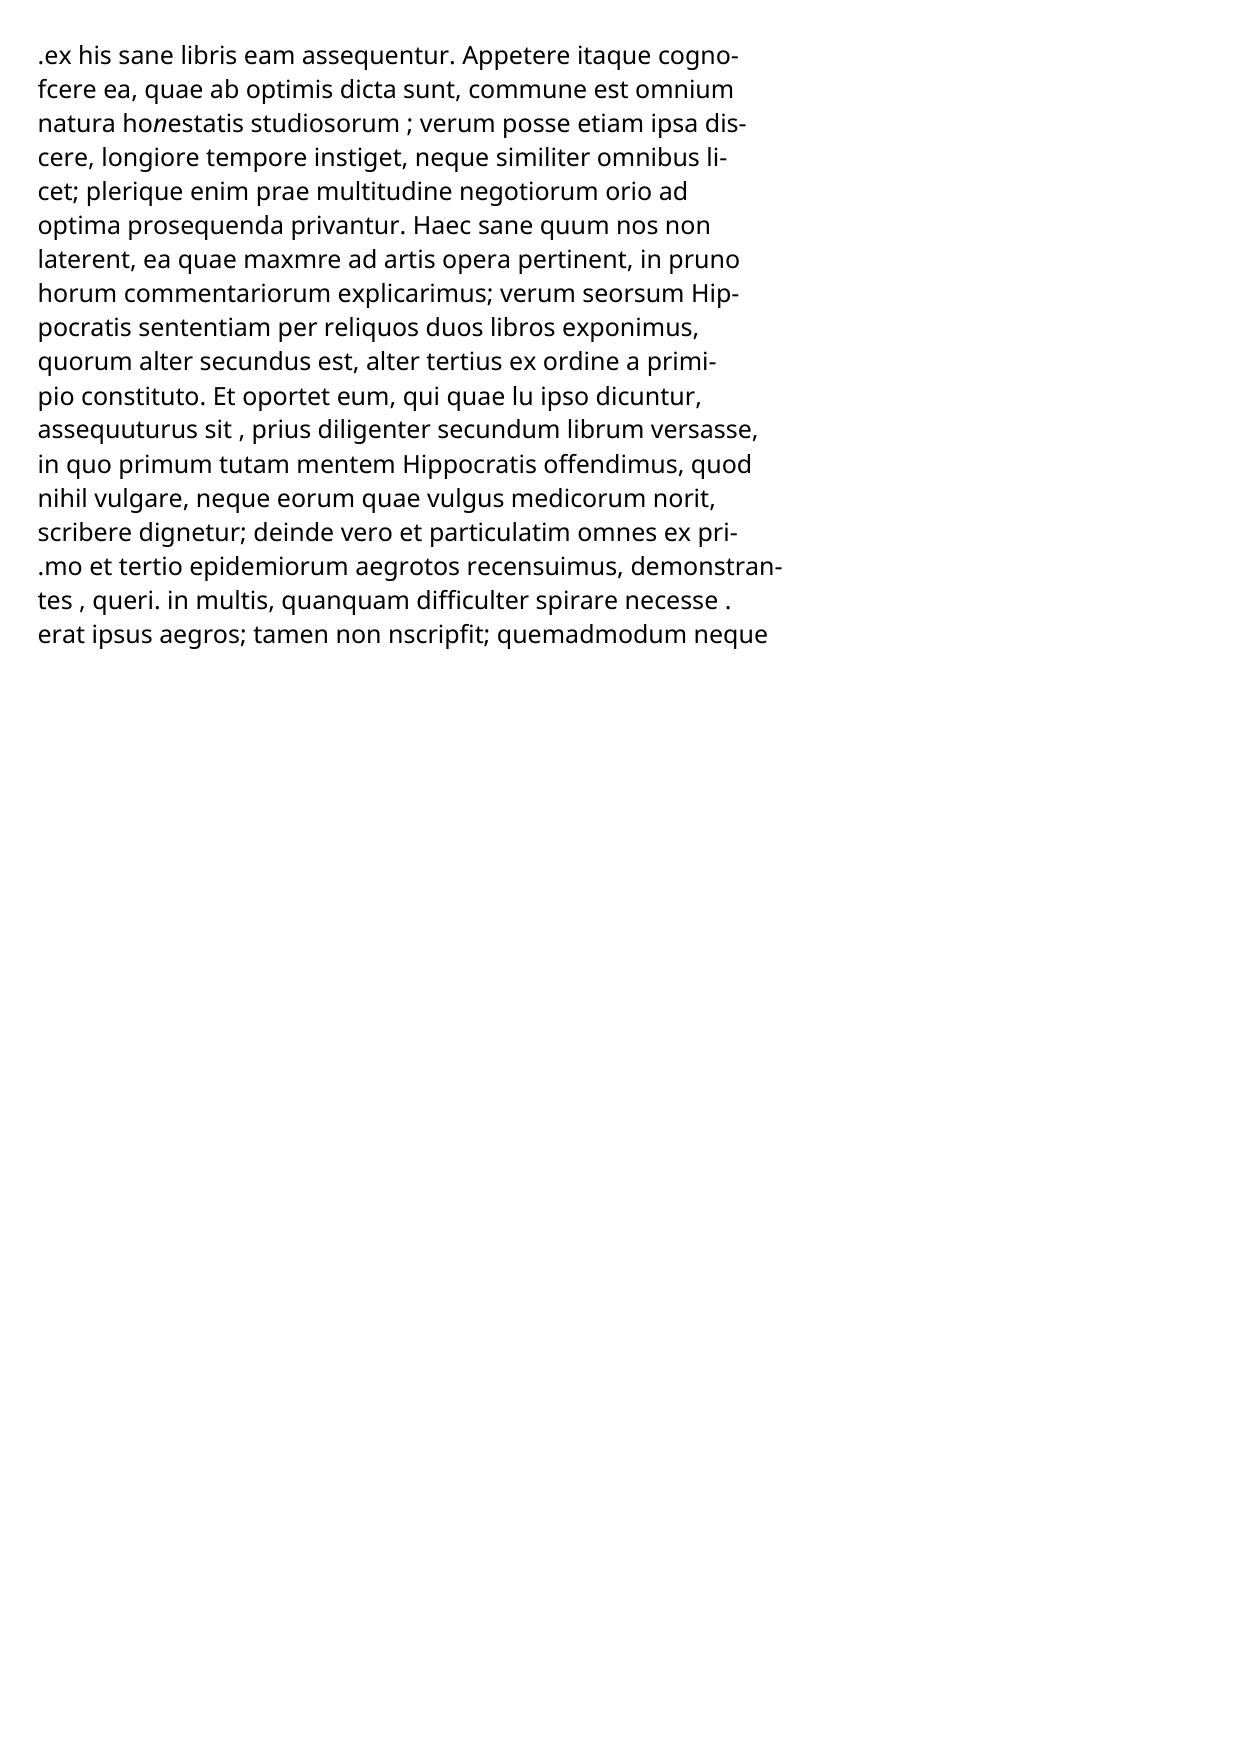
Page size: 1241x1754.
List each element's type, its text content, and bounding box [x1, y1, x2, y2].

text .ex his sane libris eam assequentur. Appetere itaque cogno- fcere ea, quae ab optimis dicta sunt, commune est omnium natura honestatis studiosorum ; verum posse etiam ipsa dis- cere, longiore tempore instiget, neque similiter omnibus li- cet; plerique enim prae multitudine negotiorum orio ad optima prosequenda privantur. Haec sane quum nos non laterent, ea quae maxmre ad artis opera pertinent, in pruno horum commentariorum explicarimus; verum seorsum Hip- pocratis sententiam per reliquos duos libros exponimus, quorum alter secundus est, alter tertius ex ordine a primi- pio constituto. Et oportet eum, qui quae lu ipso dicuntur, assequuturus sit , prius diligenter secundum librum versasse, in quo primum tutam mentem Hippocratis offendimus, quod nihil vulgare, neque eorum quae vulgus medicorum norit, scribere dignetur; deinde vero et particulatim omnes ex pri- .mo et tertio epidemiorum aegrotos recensuimus, demonstran- tes , queri. in multis, quanquam difficulter spirare necesse . erat ipsus aegros; tamen non nscripfit; quemadmodum neque [37, 37, 1203, 651]
